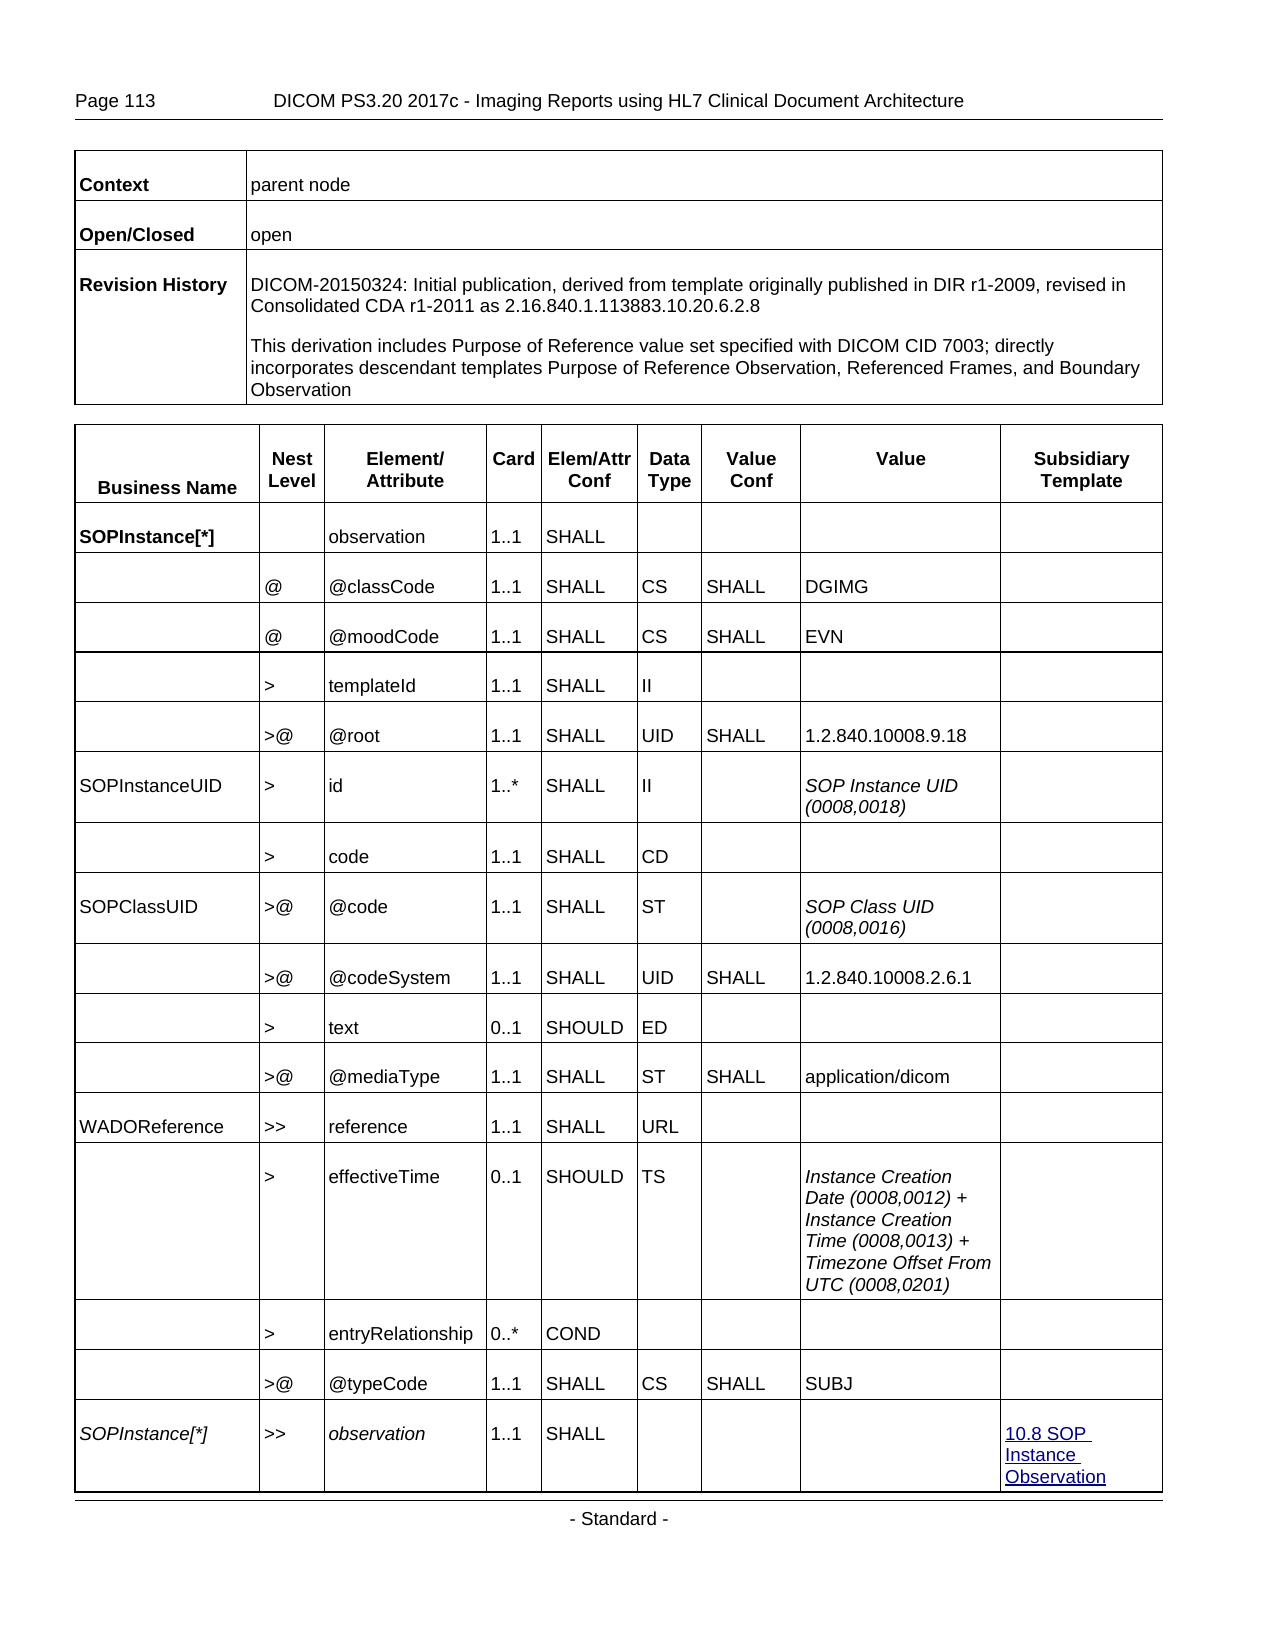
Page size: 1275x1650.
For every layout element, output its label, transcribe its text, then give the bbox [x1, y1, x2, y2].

table_cell SHALL [702, 603, 800, 651]
table_cell SHALL [702, 1350, 800, 1398]
table_cell TS [638, 1143, 701, 1299]
table_cell [76, 653, 259, 701]
table_cell [702, 1300, 800, 1349]
table_cell SHALL [702, 553, 800, 602]
table_cell [76, 1350, 259, 1398]
table_cell SOPClass​UID [76, 873, 259, 943]
table_cell [1001, 1143, 1162, 1299]
table_cell text [325, 994, 486, 1042]
table_cell 1..1 [487, 603, 541, 651]
table_cell observation [325, 1400, 486, 1491]
table_cell 1.2.840.10008.9.18 [801, 702, 1000, 751]
table_cell SHALL [702, 1043, 800, 1092]
table_cell SHALL [542, 702, 637, 751]
table_cell @mediaType [325, 1043, 486, 1092]
table_cell 1..1 [487, 823, 541, 872]
table_cell entry​Relationship [325, 1300, 486, 1349]
table_cell ST [638, 1043, 701, 1092]
table_cell > [260, 653, 324, 701]
table_cell [1001, 873, 1162, 943]
table_cell @code [325, 873, 486, 943]
table_cell 1..1 [487, 1400, 541, 1491]
table_cell WADOReference [76, 1093, 259, 1142]
table_cell SOPInstance​UID [76, 752, 259, 822]
table_cell [1001, 553, 1162, 602]
table_cell SOP Class UID (0008,0016) [801, 873, 1000, 943]
table_header Business Name [76, 425, 259, 502]
table_cell SHOULD [542, 994, 637, 1042]
table_cell [702, 503, 800, 552]
table_cell template​Id [325, 653, 486, 701]
table_cell [76, 603, 259, 651]
table_cell [702, 823, 800, 872]
table_cell EVN [801, 603, 1000, 651]
table_cell SUBJ [801, 1350, 1000, 1398]
table_cell [1001, 702, 1162, 751]
table_cell [801, 1093, 1000, 1142]
table_cell DICOM-20150324: Initial publication, derived from template originally published in DIR r1-2009, revised in Consolidated CDA r1-2011 as 2.16.840.1.113883.10.20.6.2.8 This derivation includes Purpose of Reference value set specified with DICOM CID 7003; directly incorporates descendant templates Purpose of Reference Observation, Referenced Frames, and Boundary Observation [247, 250, 1162, 404]
table_cell [1001, 503, 1162, 552]
table_cell UID [638, 702, 701, 751]
table_cell SOP Instance UID (0008,0018) [801, 752, 1000, 822]
table_cell SOPInstance[*] [76, 503, 259, 552]
table_cell >@ [260, 702, 324, 751]
table_cell Instance Creation Date (0008,0012) + Instance Creation Time (0008,0013) + Timezone Offset From UTC (0008,0201) [801, 1143, 1000, 1299]
table_cell 1..1 [487, 1043, 541, 1092]
table_cell SOPInstance[*] [76, 1400, 259, 1491]
table_cell ED [638, 994, 701, 1042]
table_cell [76, 1300, 259, 1349]
table_cell SHALL [542, 553, 637, 602]
table_cell [638, 1300, 701, 1349]
table_cell [638, 503, 701, 552]
table_cell > [260, 1143, 324, 1299]
table_cell CS [638, 603, 701, 651]
table_cell [702, 873, 800, 943]
table_cell [702, 1093, 800, 1142]
table_cell SHALL [702, 944, 800, 993]
table_cell SHALL [542, 1350, 637, 1398]
table_cell SHALL [542, 944, 637, 993]
table_cell SHALL [542, 1400, 637, 1491]
table_cell SHALL [542, 503, 637, 552]
table_cell [1001, 1043, 1162, 1092]
table_cell > [260, 994, 324, 1042]
table_cell [1001, 653, 1162, 701]
table_cell [76, 823, 259, 872]
table_header Subsidiary Template [1001, 425, 1162, 502]
table_cell 1..1 [487, 503, 541, 552]
table_cell 1..* [487, 752, 541, 822]
table_cell 0..* [487, 1300, 541, 1349]
table_cell > [260, 823, 324, 872]
table_cell DGIMG [801, 553, 1000, 602]
table_cell [1001, 1300, 1162, 1349]
table_cell @moodCode [325, 603, 486, 651]
table_cell [1001, 752, 1162, 822]
table_cell [638, 1400, 701, 1491]
table_cell @ [260, 553, 324, 602]
table_cell URL [638, 1093, 701, 1142]
table_cell [1001, 1093, 1162, 1142]
table_cell CS [638, 553, 701, 602]
table_cell SHALL [542, 752, 637, 822]
table_cell 1.2.840.10008.2.6.1 [801, 944, 1000, 993]
table_cell effective​Time [325, 1143, 486, 1299]
table_cell [1001, 823, 1162, 872]
table_cell Revision History [76, 250, 246, 404]
table_cell [76, 1143, 259, 1299]
table_cell SHALL [542, 873, 637, 943]
table_cell application/dicom [801, 1043, 1000, 1092]
table_cell [801, 823, 1000, 872]
table_cell [801, 1300, 1000, 1349]
table_cell >@ [260, 1350, 324, 1398]
table_cell @ [260, 603, 324, 651]
table_cell CS [638, 1350, 701, 1398]
table_cell [260, 503, 324, 552]
table_cell > [260, 752, 324, 822]
table_cell @typeCode [325, 1350, 486, 1398]
table_cell SHALL [542, 823, 637, 872]
table_cell [76, 994, 259, 1042]
table_cell [1001, 603, 1162, 651]
table_cell > [260, 1300, 324, 1349]
table_cell [702, 653, 800, 701]
table_cell [801, 503, 1000, 552]
table_cell >@ [260, 944, 324, 993]
table_cell COND [542, 1300, 637, 1349]
table_cell [76, 944, 259, 993]
table_cell [1001, 944, 1162, 993]
table_cell SHALL [542, 603, 637, 651]
table_cell 0..1 [487, 994, 541, 1042]
table_cell UID [638, 944, 701, 993]
table_cell ST [638, 873, 701, 943]
table_cell reference [325, 1093, 486, 1142]
table_cell SHALL [542, 653, 637, 701]
table_cell [76, 1043, 259, 1092]
table_cell [702, 994, 800, 1042]
table_cell [801, 1400, 1000, 1491]
table_cell Context [76, 151, 246, 200]
table_cell observation [325, 503, 486, 552]
table_cell @classCode [325, 553, 486, 602]
table_cell 0..1 [487, 1143, 541, 1299]
table_cell 1..1 [487, 873, 541, 943]
table_cell open [247, 201, 1162, 249]
table_header Nest Level [260, 425, 324, 502]
table_cell [801, 994, 1000, 1042]
table_cell 1..1 [487, 553, 541, 602]
table_cell >> [260, 1400, 324, 1491]
table_cell id [325, 752, 486, 822]
table_cell SHALL [542, 1093, 637, 1142]
table_cell >@ [260, 1043, 324, 1092]
table_cell 1..1 [487, 653, 541, 701]
table_cell >> [260, 1093, 324, 1142]
table_cell [702, 1400, 800, 1491]
table_cell SHOULD [542, 1143, 637, 1299]
table_cell CD [638, 823, 701, 872]
table_cell [1001, 1350, 1162, 1398]
table_cell parent node [247, 151, 1162, 200]
table_cell code [325, 823, 486, 872]
table_cell 1..1 [487, 944, 541, 993]
table_header Value Conf [702, 425, 800, 502]
table_cell 1..1 [487, 1350, 541, 1398]
table_cell >@ [260, 873, 324, 943]
table_cell [801, 653, 1000, 701]
table_cell SHALL [542, 1043, 637, 1092]
table_cell II [638, 653, 701, 701]
table_cell [76, 702, 259, 751]
table_cell @root [325, 702, 486, 751]
table_header Value [801, 425, 1000, 502]
table_header Card [487, 425, 541, 502]
table_cell 1..1 [487, 1093, 541, 1142]
table_header Data Type [638, 425, 701, 502]
table_header Elem/Attr Conf [542, 425, 637, 502]
table_cell 10.8 SOP Instance Observation [1001, 1400, 1162, 1491]
table_cell [702, 752, 800, 822]
table_cell [76, 553, 259, 602]
table_cell [702, 1143, 800, 1299]
table_cell [1001, 994, 1162, 1042]
table_cell SHALL [702, 702, 800, 751]
table_cell Open/Closed [76, 201, 246, 249]
table_header Element/​Attribute [325, 425, 486, 502]
table_cell II [638, 752, 701, 822]
table_cell 1..1 [487, 702, 541, 751]
table_cell @codeSystem [325, 944, 486, 993]
